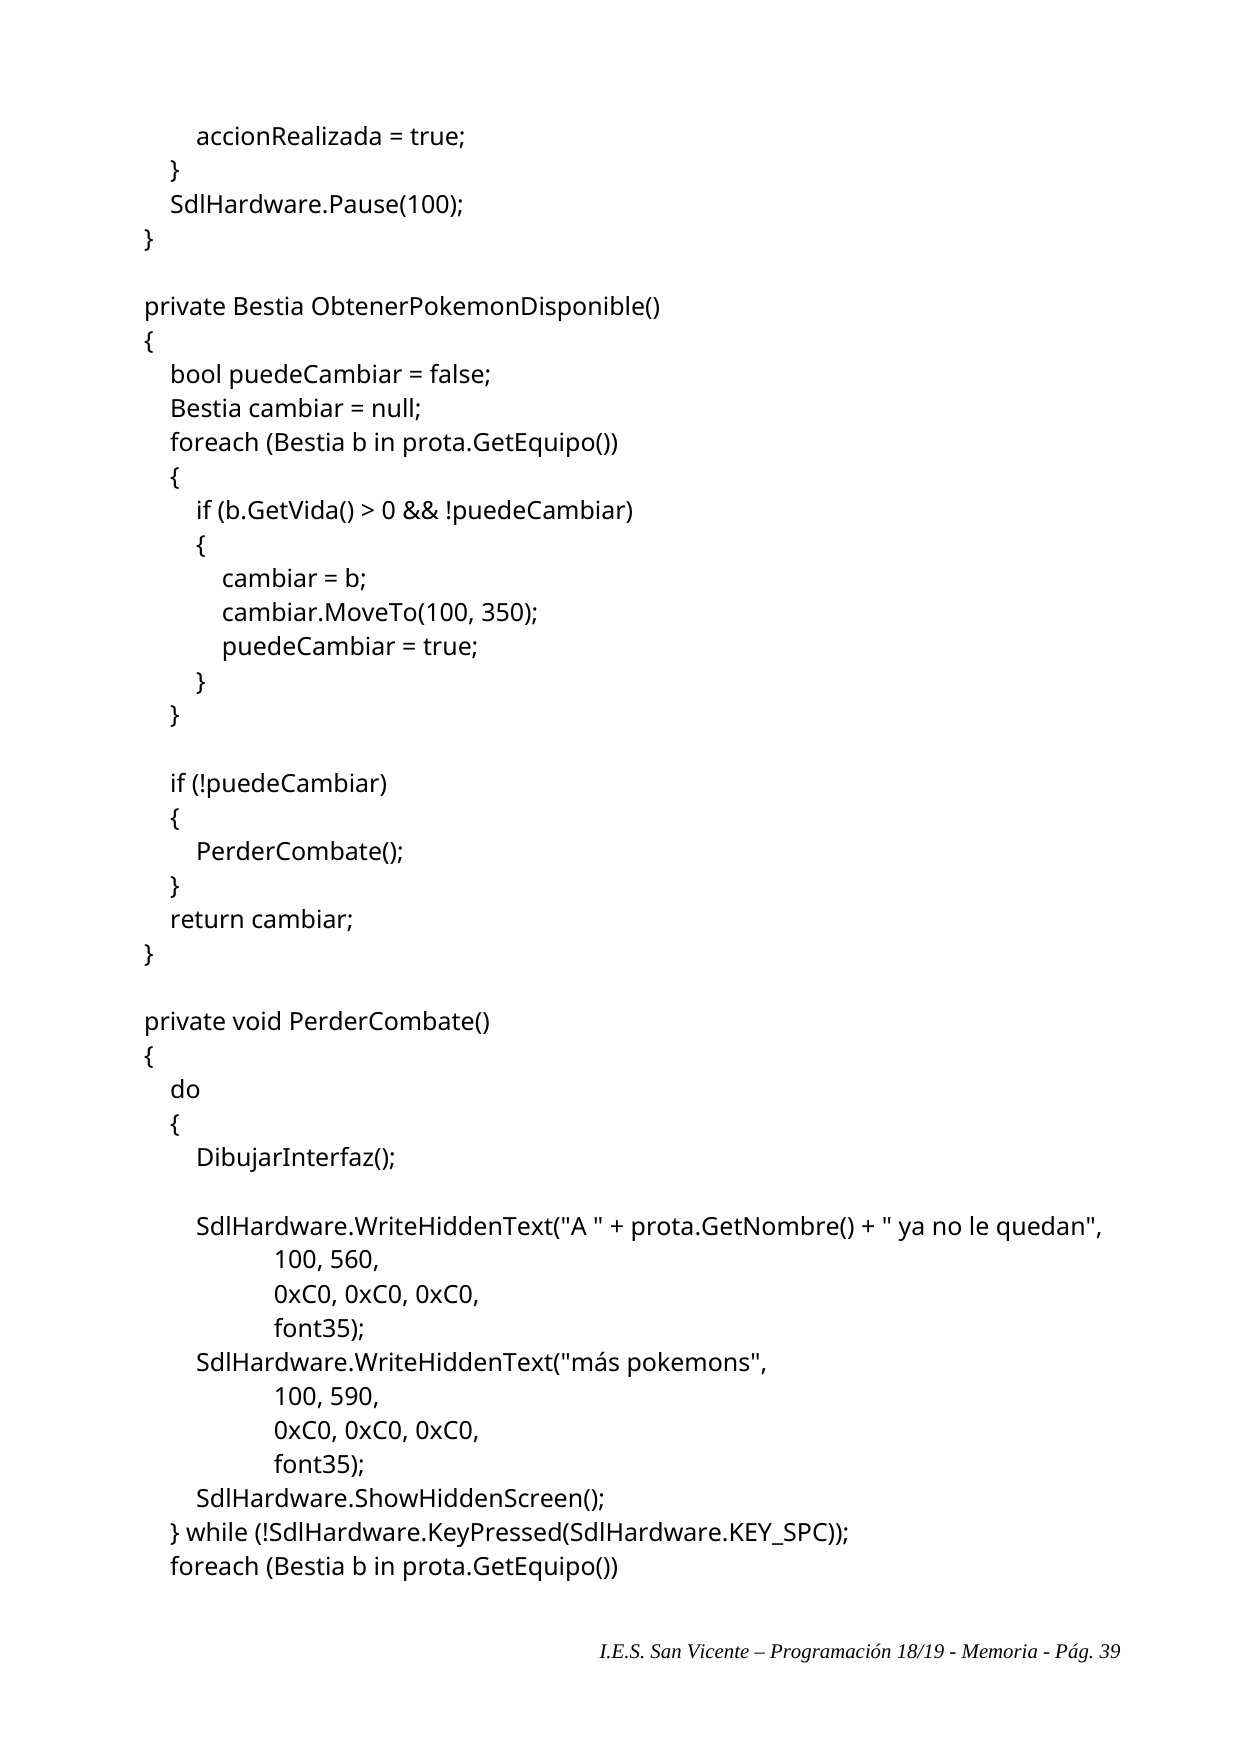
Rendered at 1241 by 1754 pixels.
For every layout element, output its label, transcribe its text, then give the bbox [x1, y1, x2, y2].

text 0xC0, 0xC0, 0xC0, [118, 1412, 1122, 1447]
text } [118, 220, 1122, 254]
text } [118, 867, 1122, 902]
text } [118, 152, 1122, 186]
text bool puedeCambiar = false; [118, 357, 1122, 391]
text if (!puedeCambiar) [118, 765, 1122, 799]
text cambiar.MoveTo(100, 350); [118, 595, 1122, 629]
text PerderCombate(); [118, 833, 1122, 867]
text foreach (Bestia b in prota.GetEquipo()) [118, 1549, 1122, 1583]
text { [118, 1106, 1122, 1140]
text font35); [118, 1447, 1122, 1481]
text 100, 560, [118, 1242, 1122, 1276]
text 0xC0, 0xC0, 0xC0, [118, 1276, 1122, 1310]
text private Bestia ObtenerPokemonDisponible() [118, 288, 1122, 322]
text } while (!SdlHardware.KeyPressed(SdlHardware.KEY_SPC)); [118, 1515, 1122, 1549]
text SdlHardware.WriteHiddenText("A " + prota.GetNombre() + " ya no le quedan", [118, 1208, 1122, 1242]
text 100, 590, [118, 1378, 1122, 1412]
text { [118, 799, 1122, 833]
text SdlHardware.ShowHiddenScreen(); [118, 1481, 1122, 1515]
text { [118, 527, 1122, 561]
text puedeCambiar = true; [118, 629, 1122, 663]
text { [118, 322, 1122, 357]
text } [118, 697, 1122, 731]
text SdlHardware.WriteHiddenText("más pokemons", [118, 1344, 1122, 1378]
text font35); [118, 1310, 1122, 1344]
text do [118, 1072, 1122, 1106]
text { [118, 459, 1122, 493]
text DibujarInterfaz(); [118, 1140, 1122, 1174]
text accionRealizada = true; [118, 118, 1122, 152]
text } [118, 663, 1122, 697]
text foreach (Bestia b in prota.GetEquipo()) [118, 425, 1122, 459]
text Bestia cambiar = null; [118, 391, 1122, 425]
text private void PerderCombate() [118, 1004, 1122, 1038]
text } [118, 936, 1122, 970]
text return cambiar; [118, 902, 1122, 936]
text SdlHardware.Pause(100); [118, 186, 1122, 220]
text { [118, 1038, 1122, 1072]
text cambiar = b; [118, 561, 1122, 595]
text if (b.GetVida() > 0 && !puedeCambiar) [118, 493, 1122, 527]
